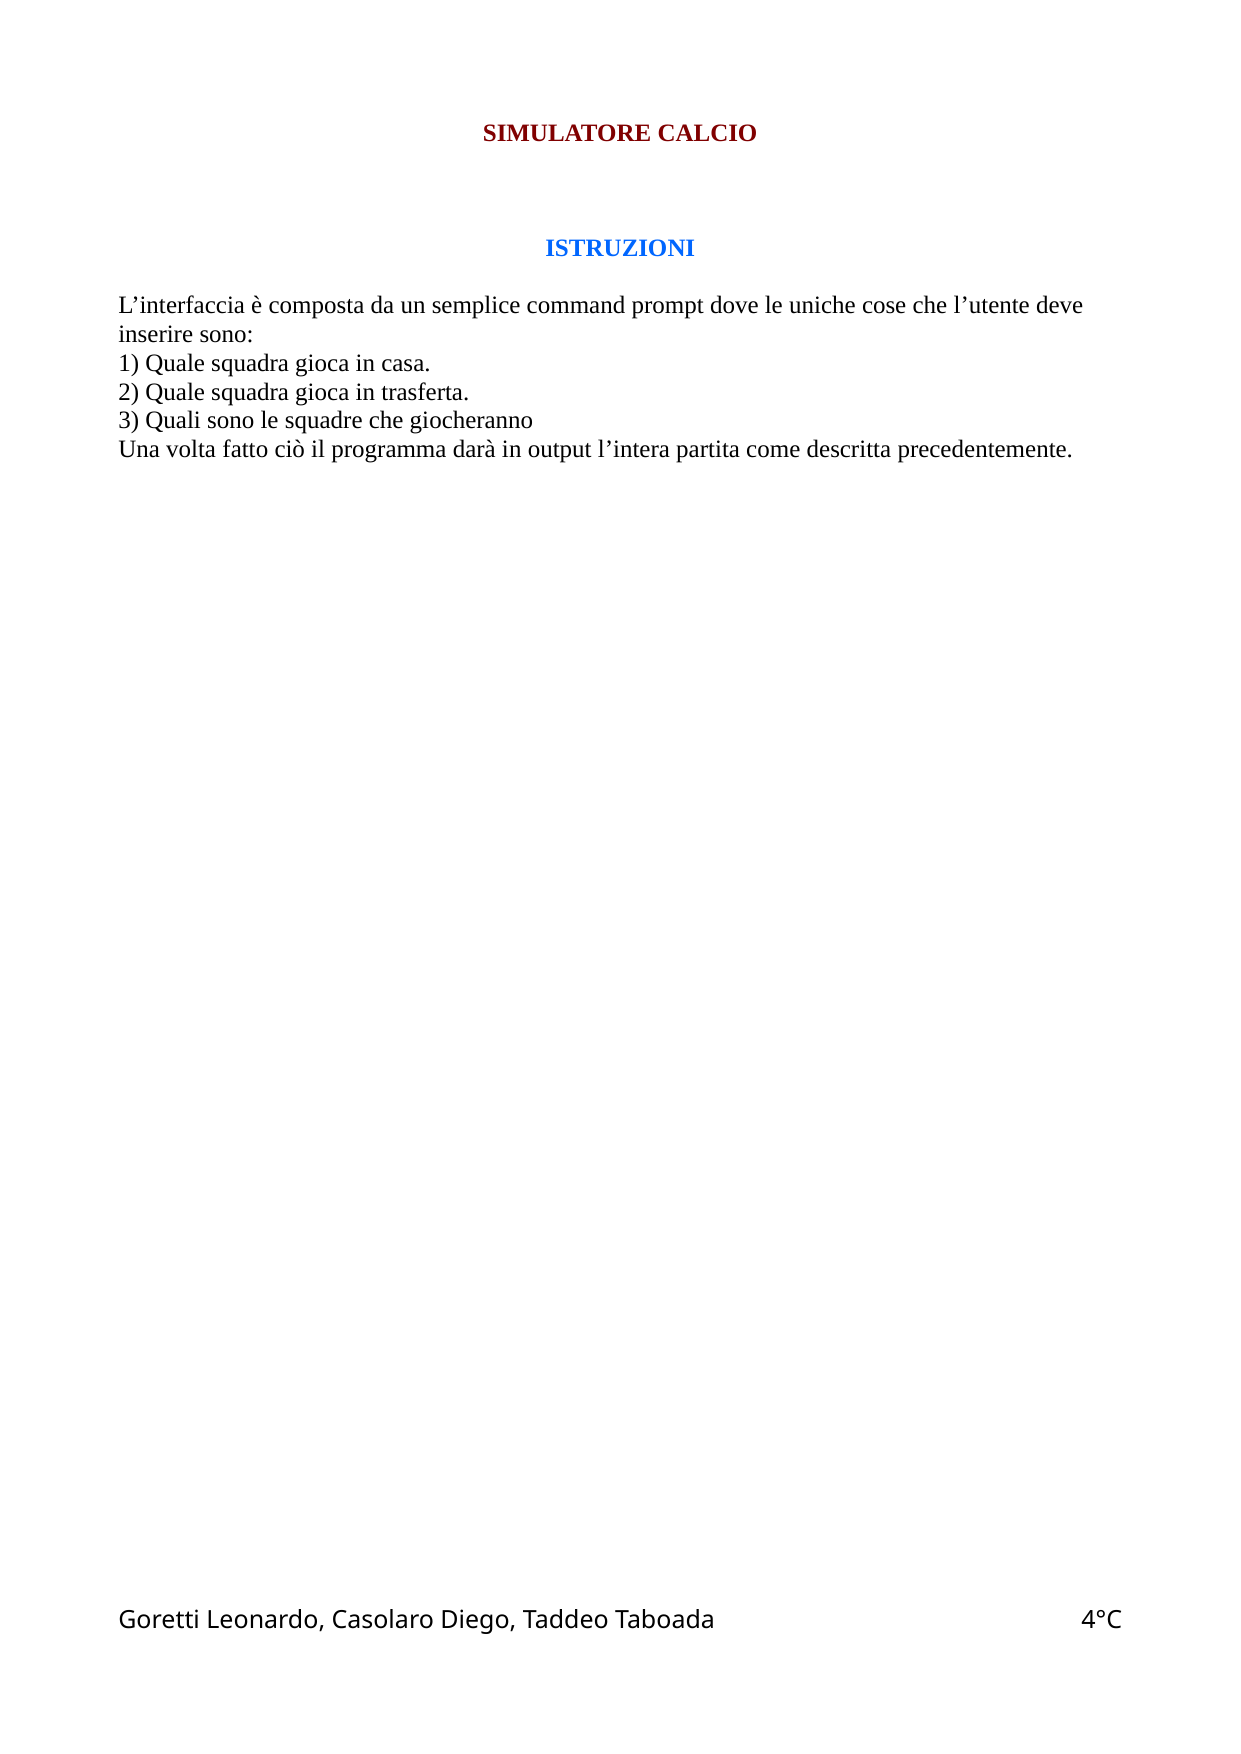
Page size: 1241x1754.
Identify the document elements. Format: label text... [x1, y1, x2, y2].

text 3) Quali sono le squadre che giocheranno [118, 406, 1122, 434]
text SIMULATORE CALCIO [118, 118, 1122, 147]
text 2) Quale squadra gioca in trasferta. [118, 377, 1122, 406]
text ISTRUZIONI [118, 233, 1122, 262]
text 1) Quale squadra gioca in casa. [118, 348, 1122, 377]
text L’interfaccia è composta da un semplice command prompt dove le uniche cose che l’utente deve inserire sono: [118, 291, 1122, 348]
text Una volta fatto ciò il programma darà in output l’intera partita come descritta precedentemente. [118, 434, 1122, 463]
